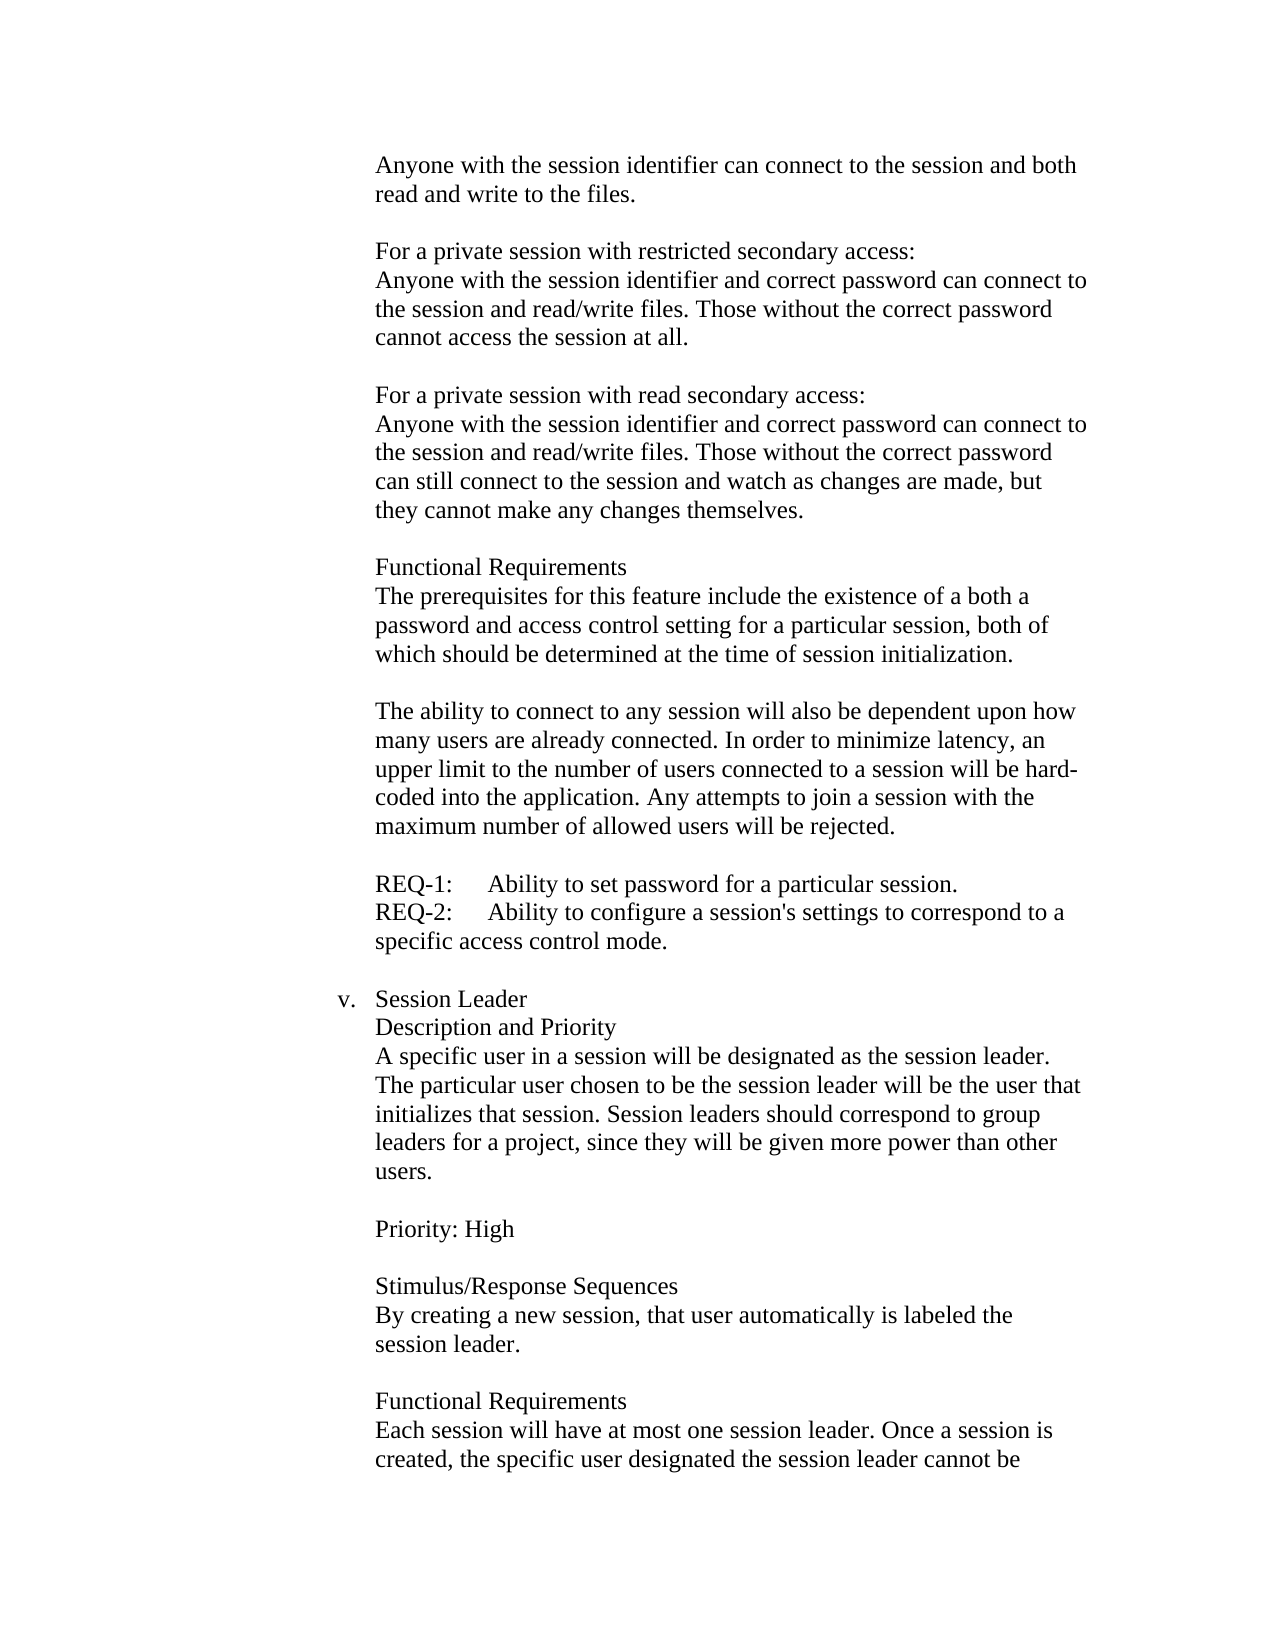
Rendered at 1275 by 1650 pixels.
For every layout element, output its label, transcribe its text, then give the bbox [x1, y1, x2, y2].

list The prerequisites for this feature include the existence of a both a password and access control setting for a particular session, both of which should be determined at the time of session initialization. [356, 581, 1087, 667]
list Functional Requirements [356, 552, 1087, 581]
list Anyone with the session identifier and correct password can connect to the session and read/write files. Those without the correct password can still connect to the session and watch as changes are made, but they cannot make any changes themselves. [356, 409, 1087, 524]
list Each session will have at most one session leader. Once a session is created, the specific user designated the session leader cannot be [356, 1415, 1087, 1472]
list Anyone with the session identifier can connect to the session and both read and write to the files. [356, 150, 1087, 207]
list Priority: High [356, 1214, 1087, 1242]
list The ability to connect to any session will also be dependent upon how many users are already connected. In order to minimize latency, an upper limit to the number of users connected to a session will be hard-coded into the application. Any attempts to join a session with the maximum number of allowed users will be rejected. [356, 696, 1087, 840]
list By creating a new session, that user automatically is labeled the session leader. [356, 1300, 1087, 1357]
list Stimulus/Response Sequences [356, 1271, 1087, 1300]
list REQ-2: Ability to configure a session's settings to correspond to a specific access control mode. [356, 897, 1087, 955]
list Functional Requirements [356, 1386, 1087, 1415]
list Description and Priority [356, 1012, 1087, 1041]
list REQ-1: Ability to set password for a particular session. [356, 869, 1087, 897]
list For a private session with restricted secondary access: [356, 236, 1087, 265]
list Anyone with the session identifier and correct password can connect to the session and read/write files. Those without the correct password cannot access the session at all. [356, 265, 1087, 351]
list Session Leader [356, 984, 1087, 1012]
list A specific user in a session will be designated as the session leader. The particular user chosen to be the session leader will be the user that initializes that session. Session leaders should correspond to group leaders for a project, since they will be given more power than other users. [356, 1041, 1087, 1185]
list For a private session with read secondary access: [356, 380, 1087, 409]
